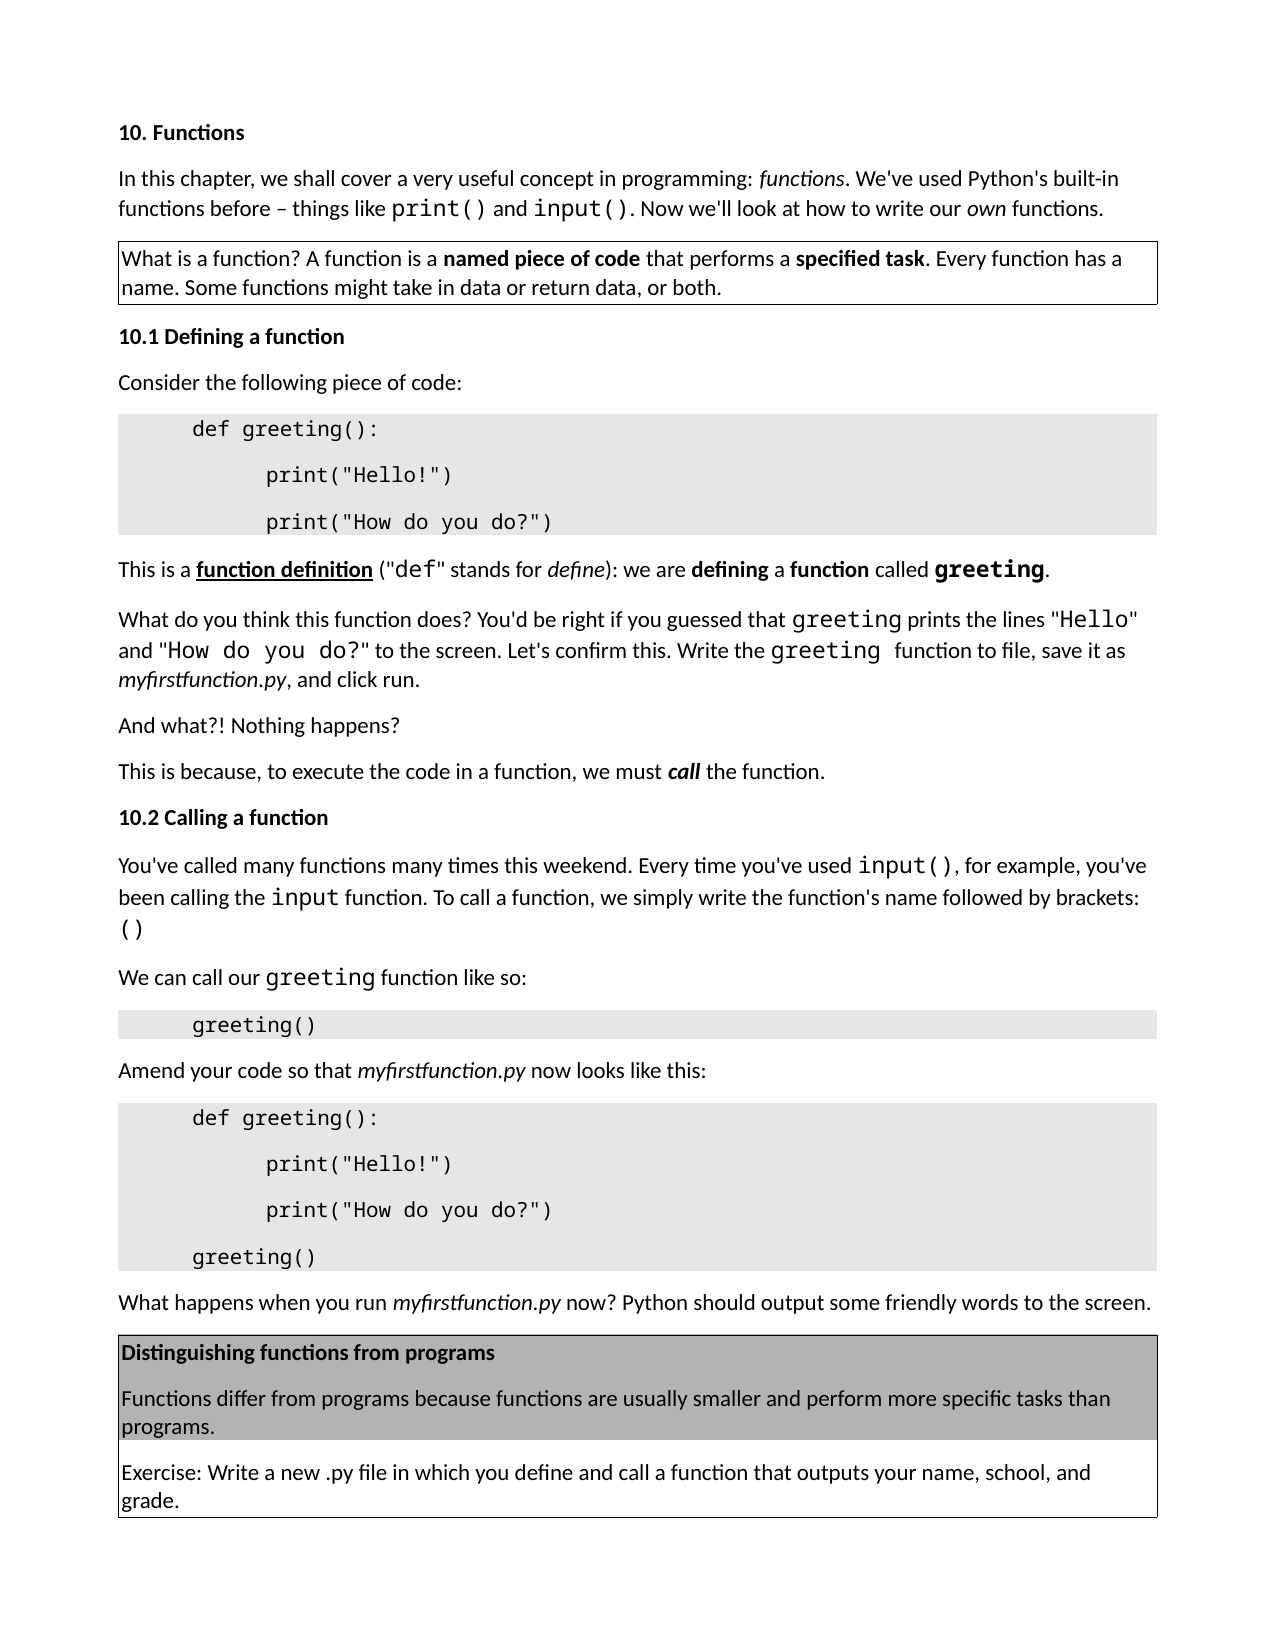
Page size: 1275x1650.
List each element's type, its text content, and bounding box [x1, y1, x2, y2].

text print("How do you do?") [118, 507, 1157, 535]
text We can call our greeting function like so: [118, 961, 1157, 992]
text print("How do you do?") [118, 1196, 1157, 1224]
text 10. Functions [118, 118, 1157, 146]
text Consider the following piece of code: [118, 368, 1157, 396]
text 10.1 Defining a function [118, 322, 1157, 350]
text Amend your code so that myfirstfunction.py now looks like this: [118, 1057, 1157, 1085]
text What happens when you run myfirstfunction.py now? Python should output some friendly words to the screen. [118, 1288, 1157, 1317]
text print("Hello!") [118, 1149, 1157, 1178]
text def greeting(): [118, 1103, 1157, 1131]
text This is a function definition ("def" stands for define): we are defining a function called greeting. [118, 553, 1157, 584]
text greeting() [118, 1010, 1157, 1039]
text This is because, to execute the code in a function, we must call the function. [118, 757, 1157, 785]
text You've called many functions many times this weekend. Every time you've used input(), for example, you've been calling the input function. To call a function, we simply write the function's name followed by brackets: () [118, 849, 1157, 943]
text def greeting(): [118, 414, 1157, 442]
text print("Hello!") [118, 460, 1157, 489]
text Exercise: Write a new .py file in which you define and call a function that outputs your name, school, and grade. [119, 1455, 1157, 1517]
text Functions differ from programs because functions are usually smaller and perform more specific tasks than programs. [119, 1381, 1157, 1440]
text And what?! Nothing happens? [118, 711, 1157, 739]
text What do you think this function does? You'd be right if you guessed that greeting prints the lines "Hello" and "How do you do?" to the screen. Let's confirm this. Write the greeting function to file, save it as myfirstfunction.py, and click run. [118, 602, 1157, 693]
text What is a function? A function is a named piece of code that performs a specified task. Every function has a name. Some functions might take in data or return data, or both. [119, 242, 1157, 304]
text In this chapter, we shall cover a very useful concept in programming: functions. We've used Python's built-in functions before – things like print() and input(). Now we'll look at how to write our own functions. [118, 164, 1157, 223]
text greeting() [118, 1242, 1157, 1271]
text Distinguishing functions from programs [119, 1336, 1157, 1366]
text 10.2 Calling a function [118, 803, 1157, 831]
